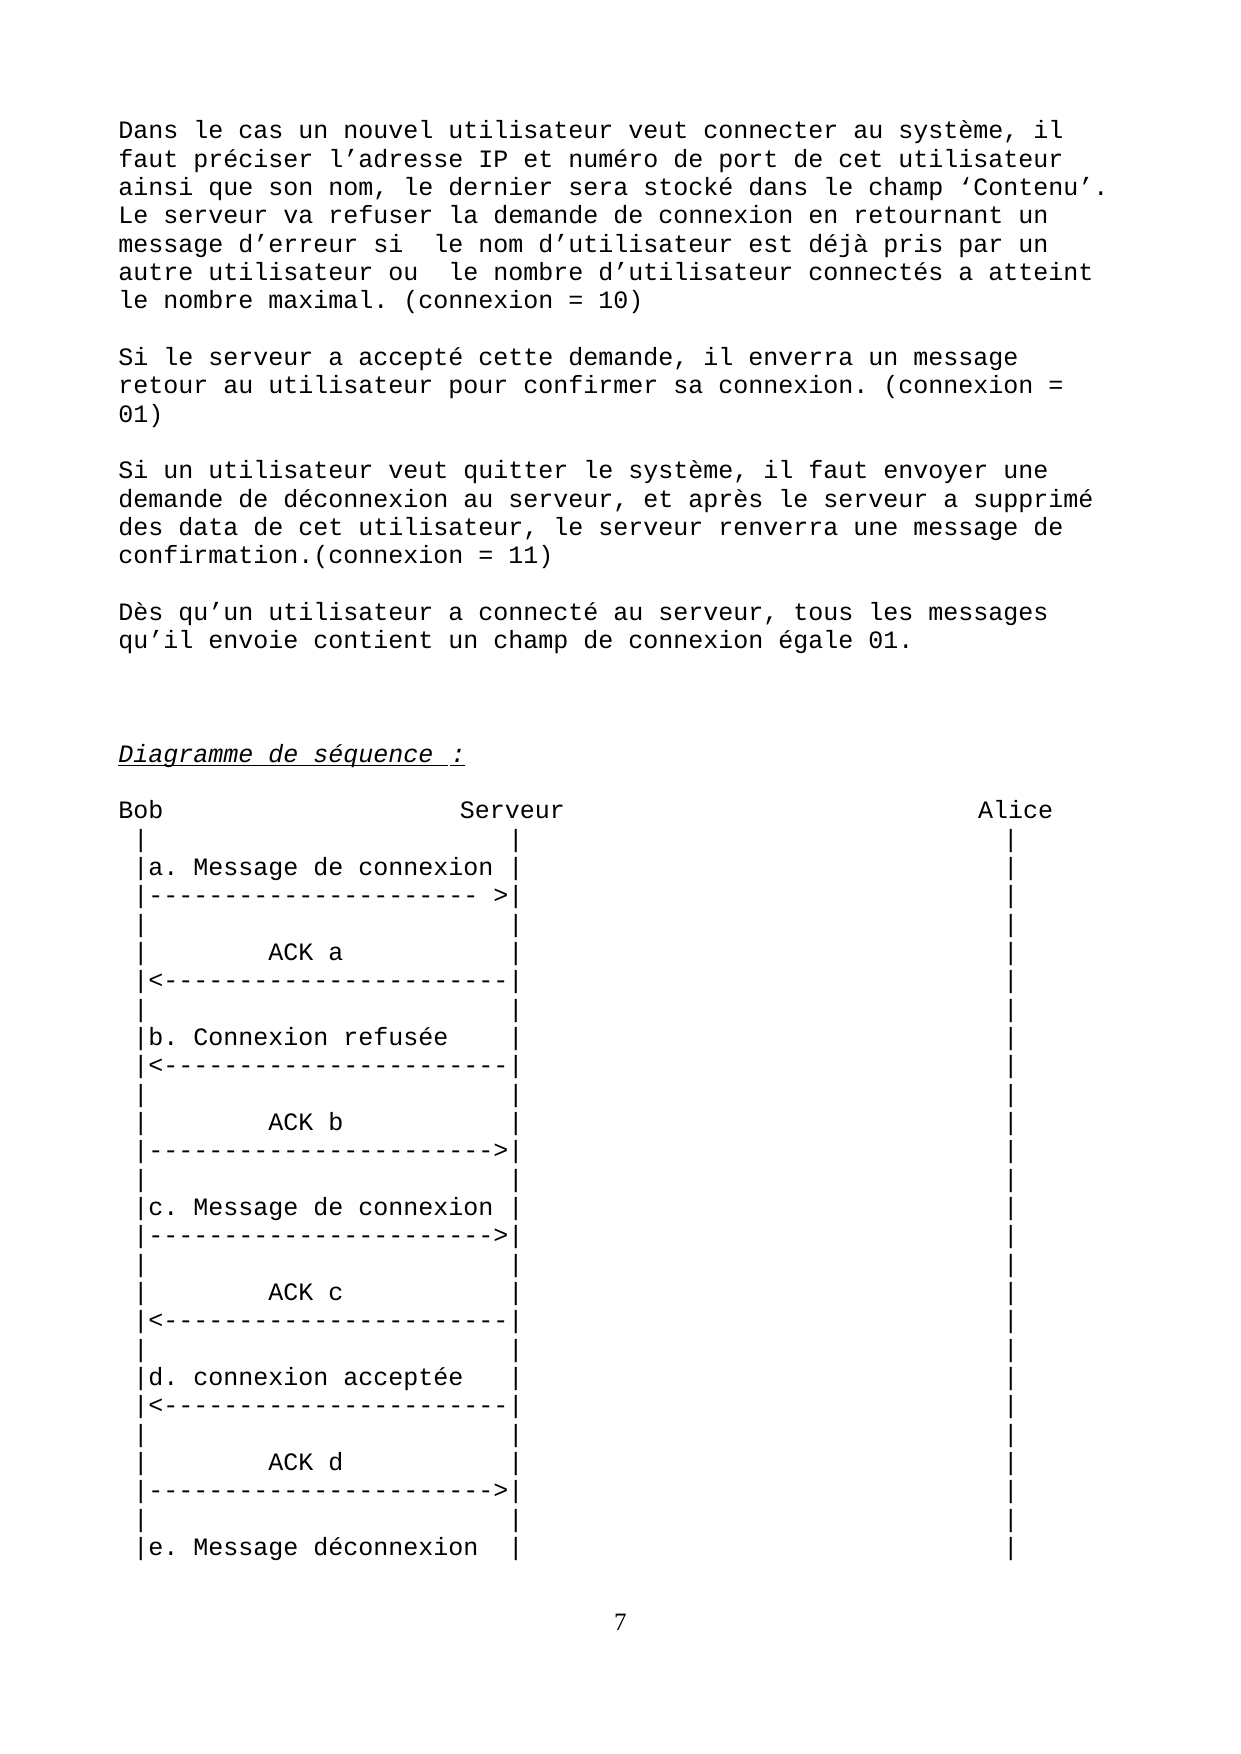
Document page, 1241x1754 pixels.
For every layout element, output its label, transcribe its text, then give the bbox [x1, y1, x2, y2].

text |----------------------->| | [118, 1138, 1122, 1166]
text |d. connexion acceptée | | [118, 1365, 1122, 1393]
text | | | [118, 996, 1122, 1025]
text |<-----------------------| | [118, 968, 1122, 996]
text |e. Message déconnexion | | [118, 1535, 1122, 1563]
text | | | [118, 1336, 1122, 1365]
text |<-----------------------| | [118, 1393, 1122, 1421]
text |----------------------->| | [118, 1223, 1122, 1251]
text |c. Message de connexion | | [118, 1195, 1122, 1223]
text |b. Connexion refusée | | [118, 1025, 1122, 1053]
text |---------------------- >| | [118, 883, 1122, 911]
text Dans le cas un nouvel utilisateur veut connecter au système, il faut préciser l’adresse IP et numéro de port de cet utilisateur ainsi que son nom, le dernier sera stocké dans le champ ‘Contenu’. [118, 118, 1122, 203]
text | | | [118, 911, 1122, 940]
text |<-----------------------| | [118, 1053, 1122, 1081]
text | ACK a | | [118, 940, 1122, 968]
text | ACK d | | [118, 1450, 1122, 1478]
text Dès qu’un utilisateur a connecté au serveur, tous les messages qu’il envoie contient un champ de connexion égale 01. [118, 600, 1122, 656]
text |----------------------->| | [118, 1478, 1122, 1506]
text Bob Serveur Alice [118, 798, 1122, 826]
text | | | [118, 1081, 1122, 1110]
text | | | [118, 1166, 1122, 1195]
text Si un utilisateur veut quitter le système, il faut envoyer une demande de déconnexion au serveur, et après le serveur a supprimé des data de cet utilisateur, le serveur renverra une message de confirmation.(connexion = 11) [118, 458, 1122, 571]
text | ACK b | | [118, 1110, 1122, 1138]
text | | | [118, 1506, 1122, 1535]
text |<-----------------------| | [118, 1308, 1122, 1336]
text Le serveur va refuser la demande de connexion en retournant un message d’erreur si le nom d’utilisateur est déjà pris par un autre utilisateur ou le nombre d’utilisateur connectés a atteint le nombre maximal. (connexion = 10) [118, 203, 1122, 316]
text | | | [118, 1421, 1122, 1450]
text | | | [118, 1251, 1122, 1280]
text Si le serveur a accepté cette demande, il enverra un message retour au utilisateur pour confirmer sa connexion. (connexion = 01) [118, 345, 1122, 430]
text |a. Message de connexion | | [118, 855, 1122, 883]
text Diagramme de séquence : [118, 741, 1122, 770]
text | ACK c | | [118, 1280, 1122, 1308]
text | | | [118, 826, 1122, 855]
